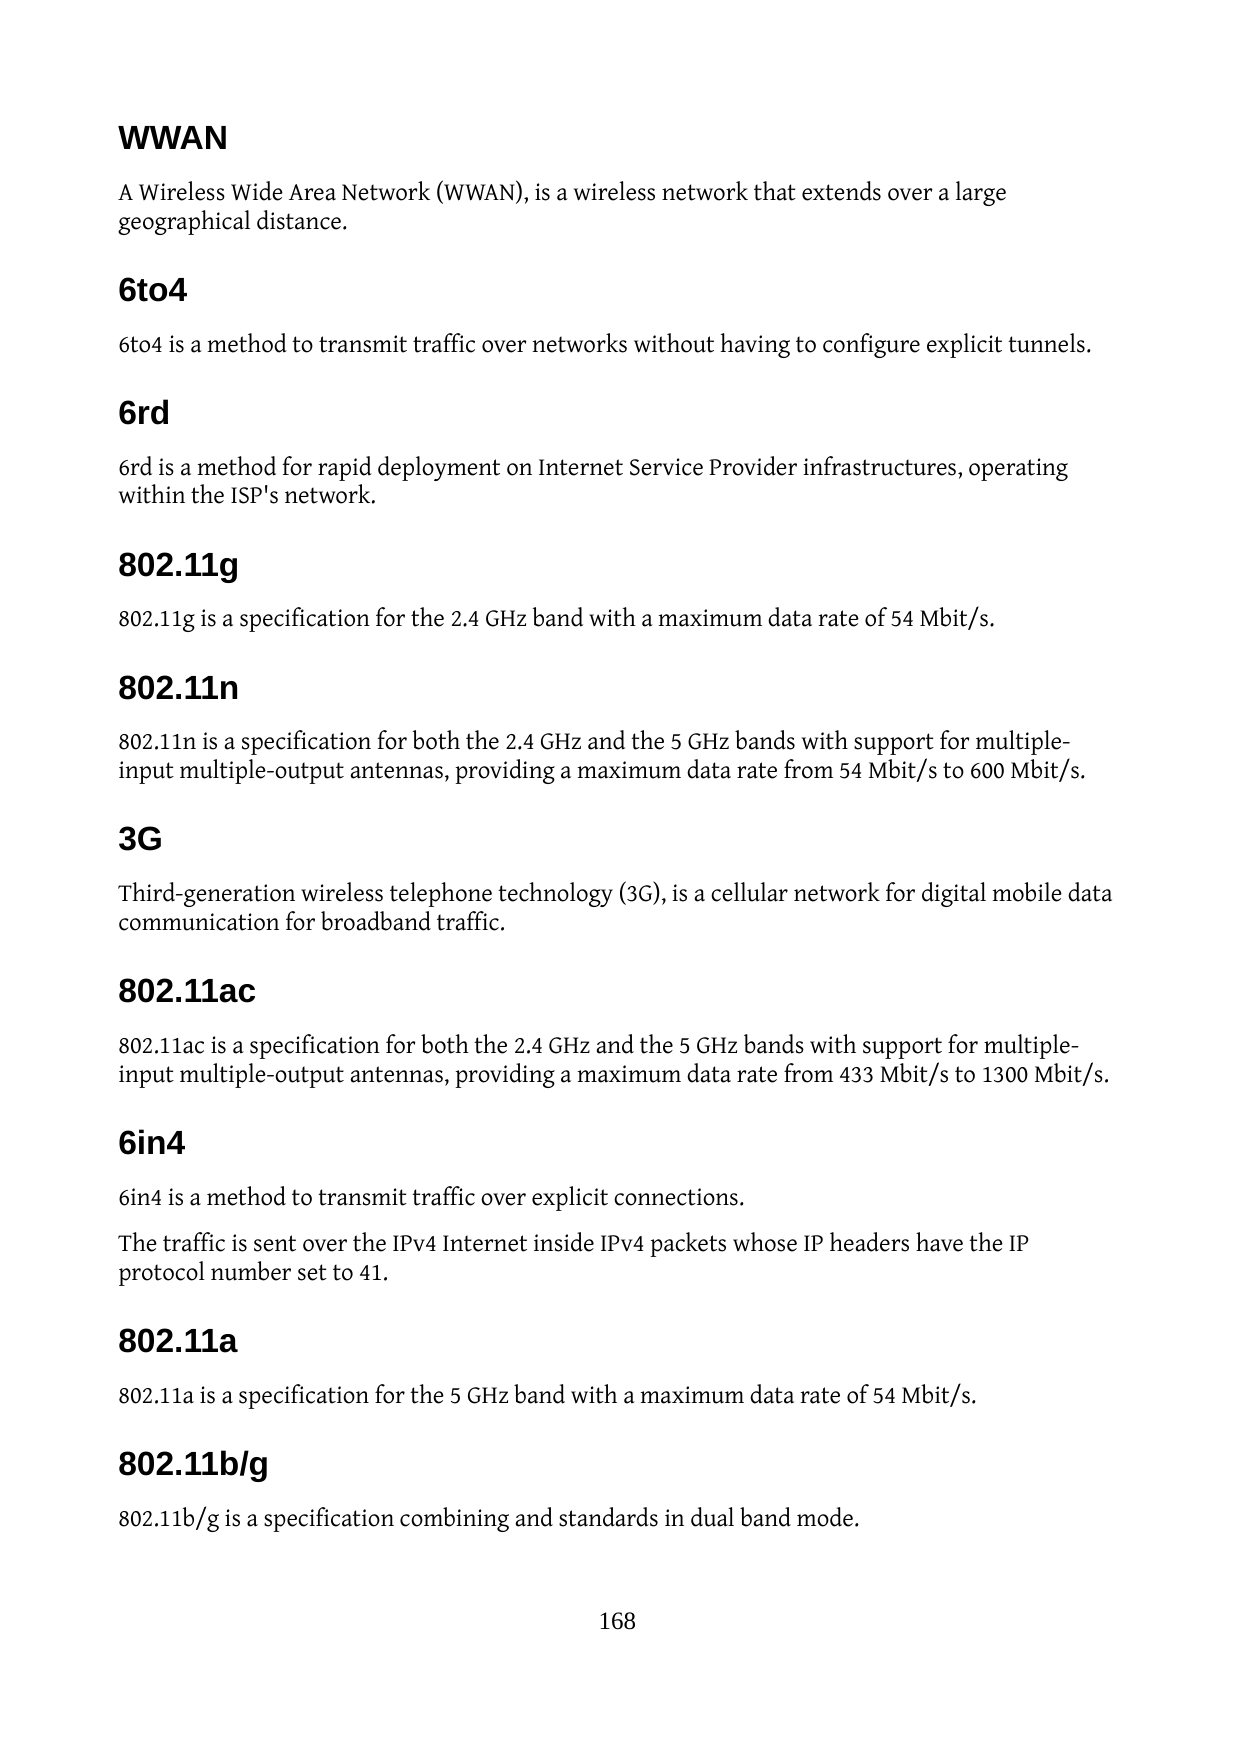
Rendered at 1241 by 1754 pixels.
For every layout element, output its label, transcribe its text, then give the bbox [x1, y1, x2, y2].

text 6rd is a method for rapid deployment on Internet Service Provider infrastructures, operating within the ISP's network. [118, 453, 1122, 511]
text Third-generation wireless telephone technology (3G), is a cellular network for digital mobile data communication for broadband traffic. [118, 879, 1122, 937]
text A Wireless Wide Area Network (WWAN), is a wireless network that extends over a large geographical distance. [118, 178, 1122, 236]
subtitle 802.11n [118, 667, 1122, 706]
text 802.11n is a specification for both the 2.4 GHz and the 5 GHz bands with support for multiple-input multiple-output antennas, providing a maximum data rate from 54 Mbit/s to 600 Mbit/s. [118, 728, 1122, 785]
text 6to4 is a method to transmit traffic over networks without having to configure explicit tunnels. [118, 330, 1122, 359]
subtitle 6rd [118, 393, 1122, 431]
text The traffic is sent over the IPv4 Internet inside IPv4 packets whose IP headers have the IP protocol number set to 41. [118, 1230, 1122, 1287]
subtitle 6in4 [118, 1123, 1122, 1161]
subtitle WWAN [118, 118, 1122, 157]
subtitle 802.11b/g [118, 1444, 1122, 1483]
subtitle 802.11ac [118, 971, 1122, 1010]
subtitle 802.11a [118, 1321, 1122, 1360]
text 802.11ac is a specification for both the 2.4 GHz and the 5 GHz bands with support for multiple-input multiple-output antennas, providing a maximum data rate from 433 Mbit/s to 1300 Mbit/s. [118, 1031, 1122, 1089]
text 802.11a is a specification for the 5 GHz band with a maximum data rate of 54 Mbit/s. [118, 1381, 1122, 1410]
subtitle 802.11g [118, 544, 1122, 583]
text 6in4 is a method to transmit traffic over explicit connections. [118, 1183, 1122, 1212]
text 802.11g is a specification for the 2.4 GHz band with a maximum data rate of 54 Mbit/s. [118, 605, 1122, 633]
subtitle 6to4 [118, 270, 1122, 308]
subtitle 3G [118, 819, 1122, 858]
text 802.11b/g is a specification combining and standards in dual band mode. [118, 1504, 1122, 1533]
